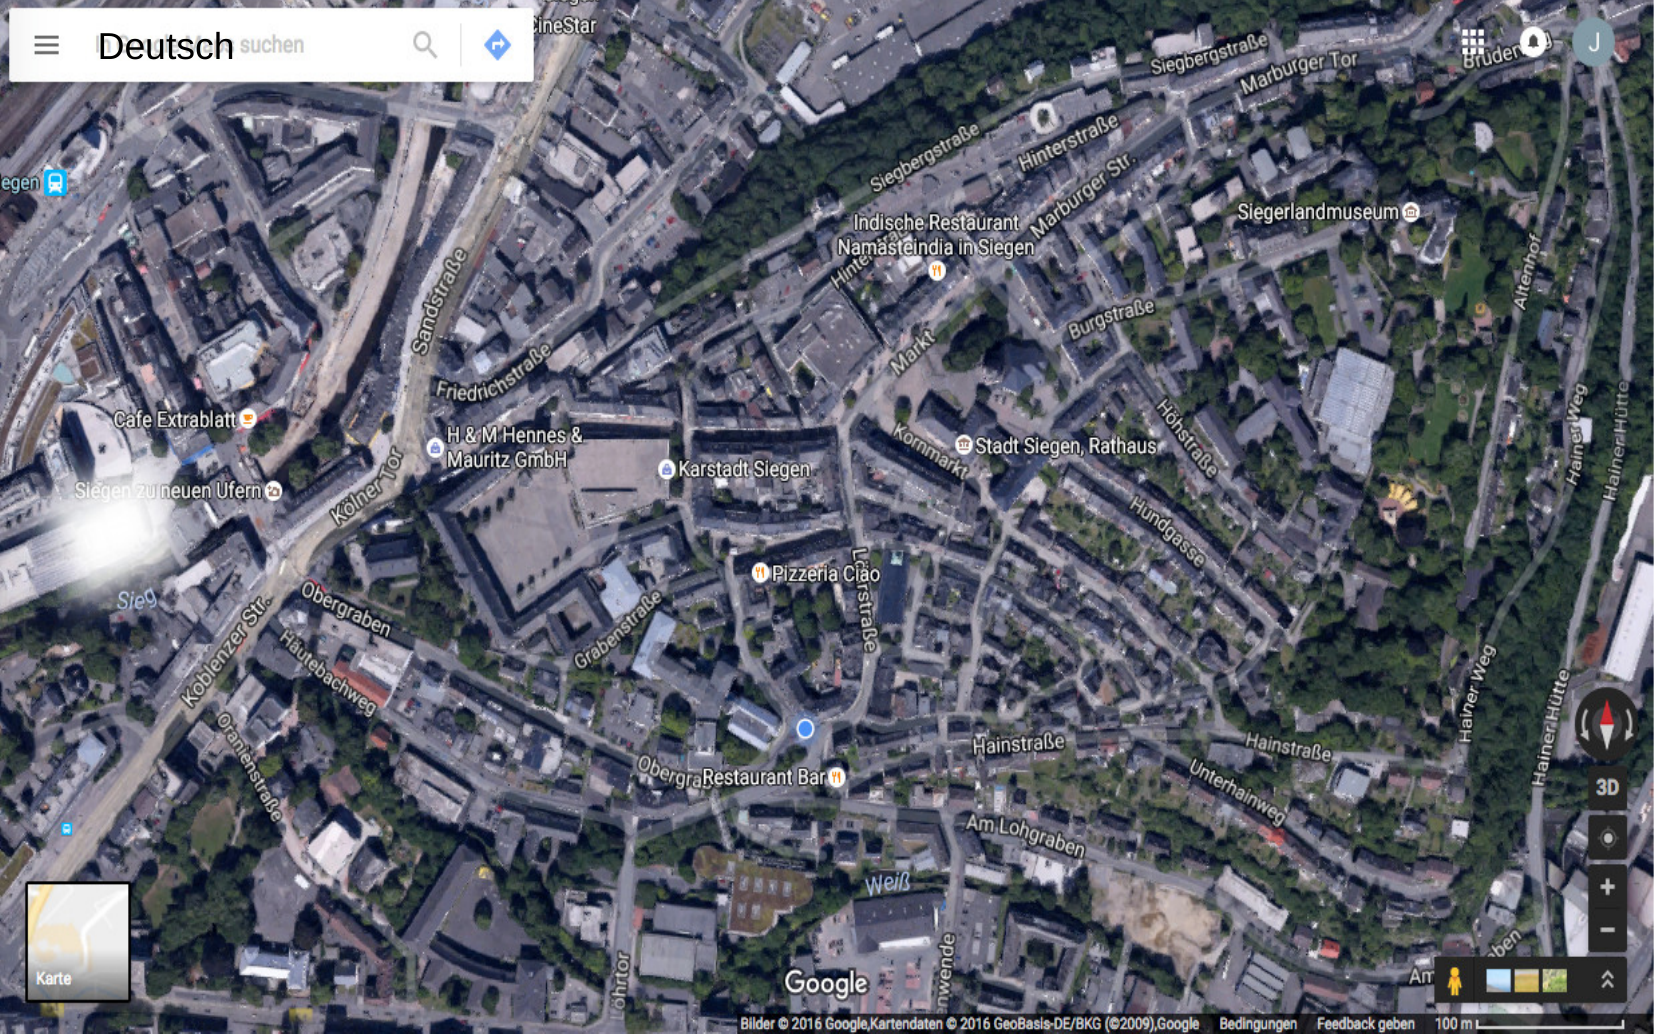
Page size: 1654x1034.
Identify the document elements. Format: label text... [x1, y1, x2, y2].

picture [0, 0, 1654, 1034]
text_box Deutsch [82, 17, 402, 75]
